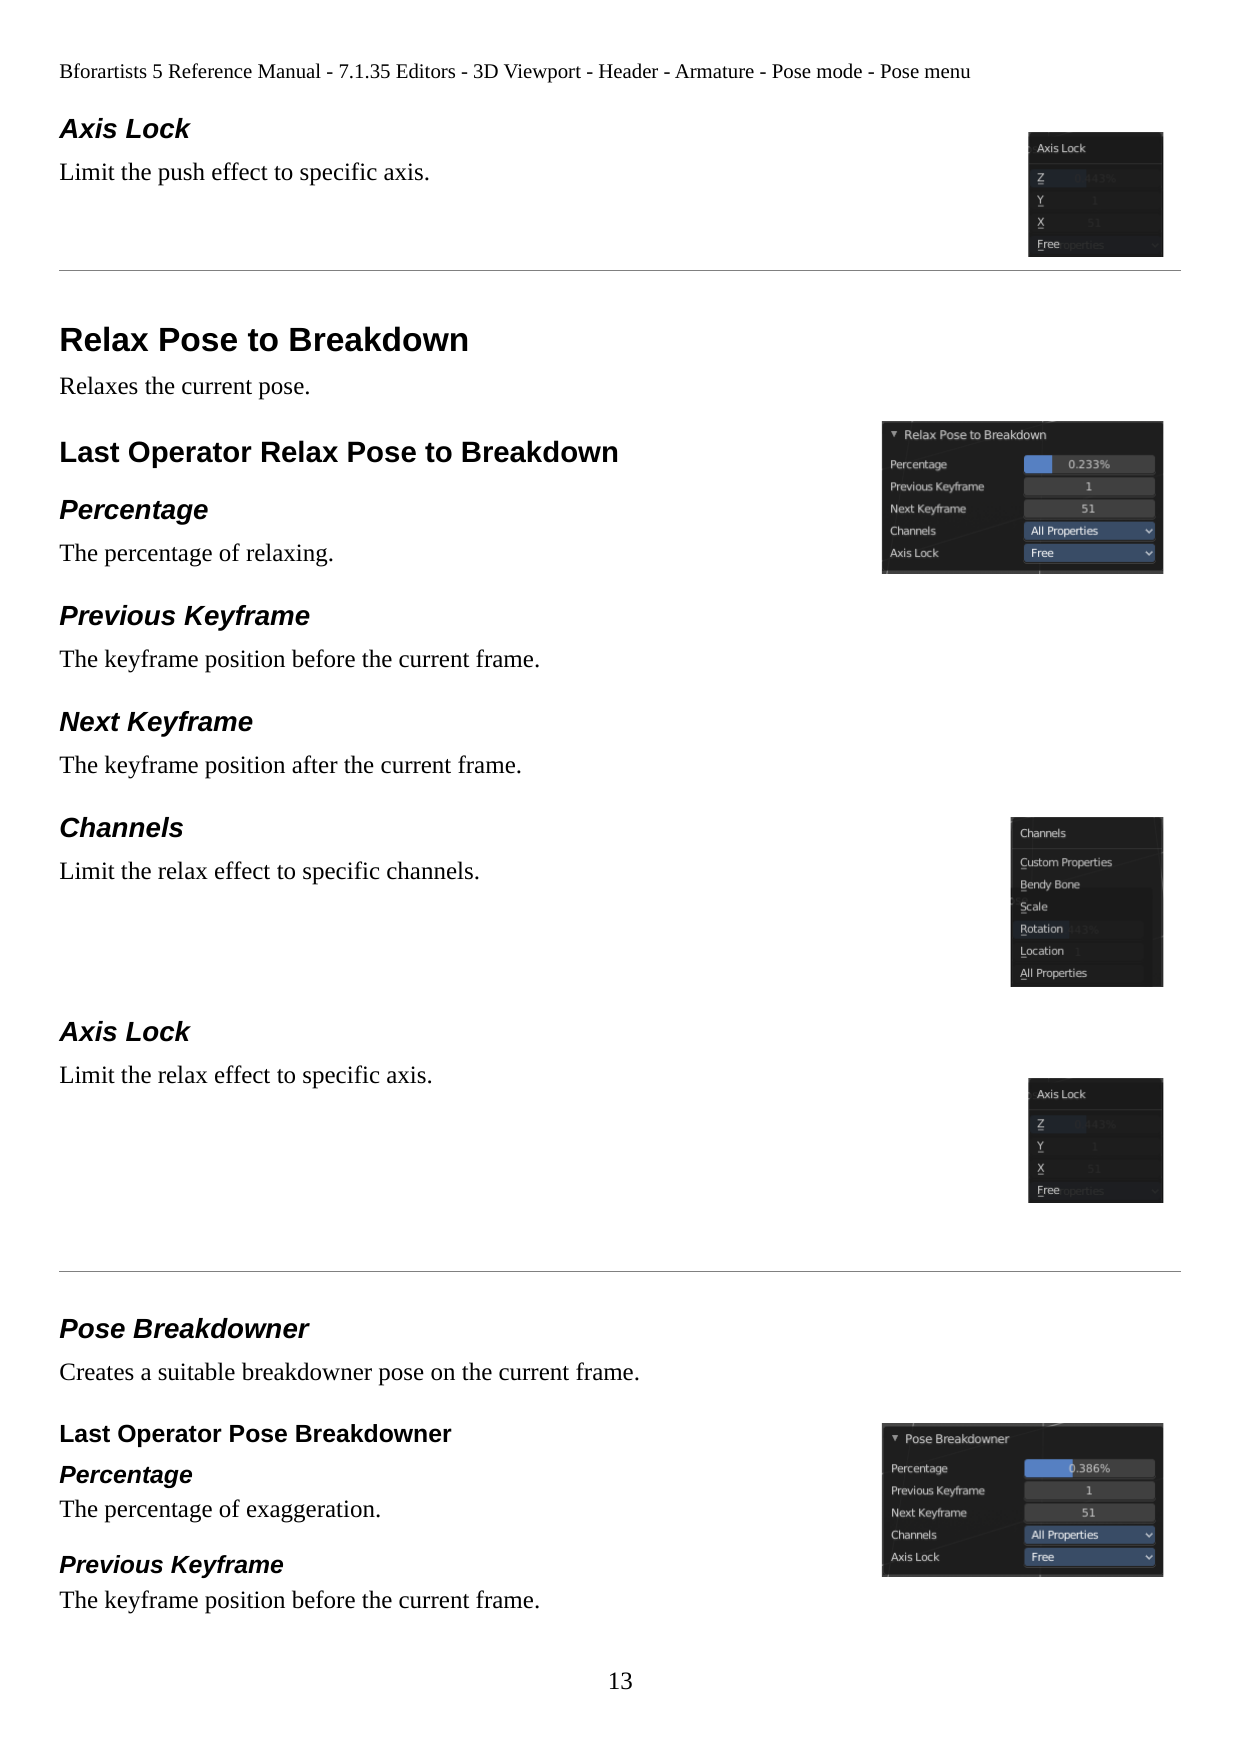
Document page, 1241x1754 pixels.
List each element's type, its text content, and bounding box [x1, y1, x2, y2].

picture [881, 1423, 1164, 1577]
subtitle Channels [59, 811, 1181, 843]
text The percentage of exaggeration. [59, 1494, 881, 1523]
subtitle [1164, 494, 1181, 526]
picture [1028, 132, 1164, 257]
picture [881, 421, 1164, 574]
text Limit the push effect to specific axis. [59, 157, 1028, 186]
subtitle Relax Pose to Breakdown [59, 320, 1181, 359]
subtitle Axis Lock [59, 1016, 1181, 1047]
subtitle Next Keyframe [59, 706, 1181, 737]
subtitle Pose Breakdowner [59, 1313, 1181, 1345]
text Relaxes the current pose. [59, 371, 1181, 400]
text Creates a suitable breakdowner pose on the current frame. [59, 1357, 1181, 1386]
subtitle Previous Keyframe [59, 1550, 1181, 1578]
text The percentage of relaxing. [59, 538, 881, 567]
text The keyframe position before the current frame. [59, 1585, 1181, 1613]
picture [1028, 1078, 1164, 1203]
subtitle Percentage [59, 494, 881, 526]
subtitle Last Operator Pose Breakdowner [59, 1419, 1181, 1447]
subtitle Previous Keyframe [59, 599, 1181, 631]
text Limit the relax effect to specific axis. [59, 1060, 1181, 1089]
subtitle [1164, 1460, 1181, 1488]
subtitle Axis Lock [59, 113, 1181, 144]
text The keyframe position after the current frame. [59, 750, 1181, 779]
picture [1010, 817, 1164, 987]
text Limit the relax effect to specific channels. [59, 856, 1010, 884]
text The keyframe position before the current frame. [59, 644, 1181, 673]
subtitle Last Operator Relax Pose to Breakdown [59, 435, 881, 469]
subtitle Percentage [59, 1460, 881, 1488]
